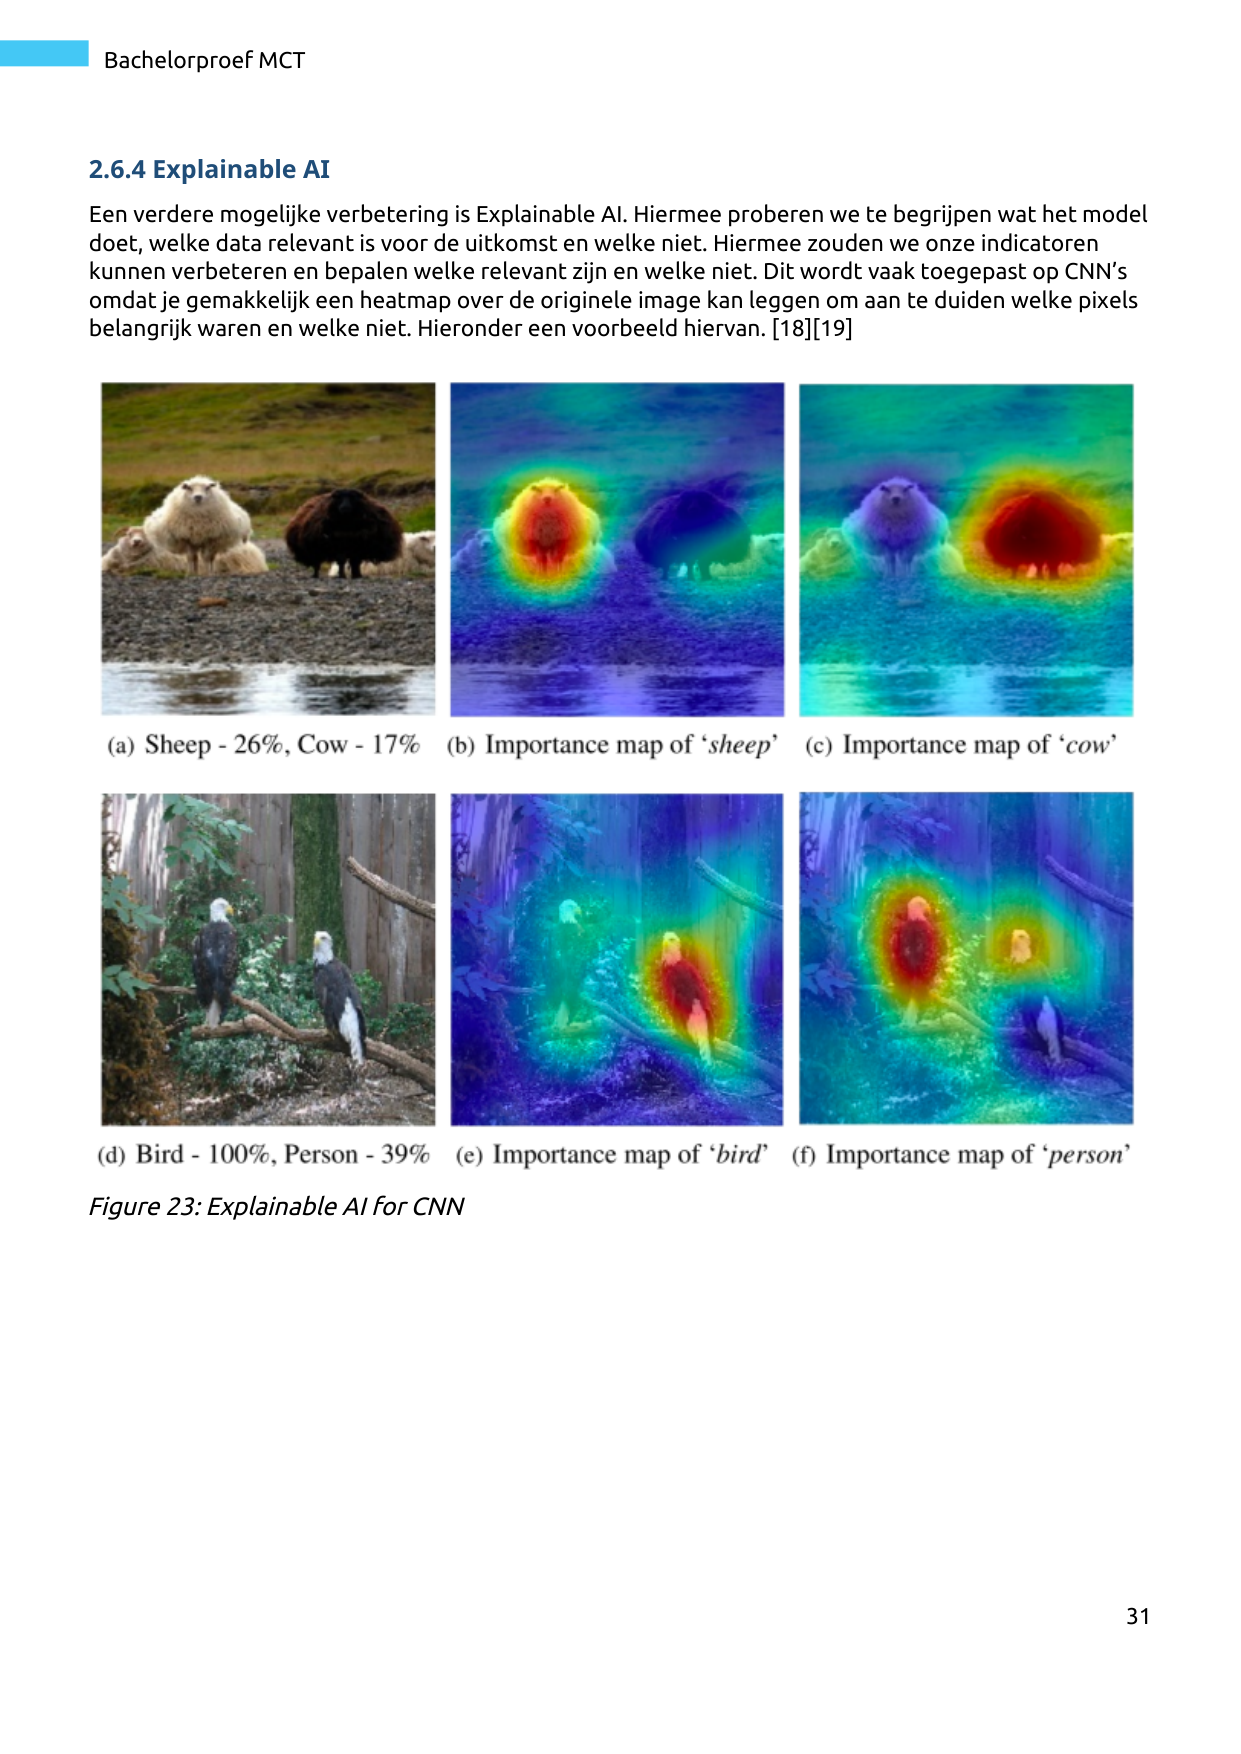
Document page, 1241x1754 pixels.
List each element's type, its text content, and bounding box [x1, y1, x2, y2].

text Figure 23: Explainable AI for CNN [87, 1176, 1150, 1219]
text Een verdere mogelijke verbetering is Explainable AI. Hiermee proberen we te begrijpen wat het model doet, welke data relevant is voor de uitkomst en welke niet. Hiermee zouden we onze indicatoren kunnen verbeteren en bepalen welke relevant zijn en welke niet. Dit wordt vaak toegepast op CNN’s omdat je gemakkelijk een heatmap over de originele image kan leggen om aan te duiden welke pixels belangrijk waren en welke niet. Hieronder een voorbeeld hiervan. [18][19] [87, 201, 1152, 1246]
picture [87, 375, 1150, 1176]
subtitle 2.6.4 Explainable AI [89, 152, 1152, 186]
